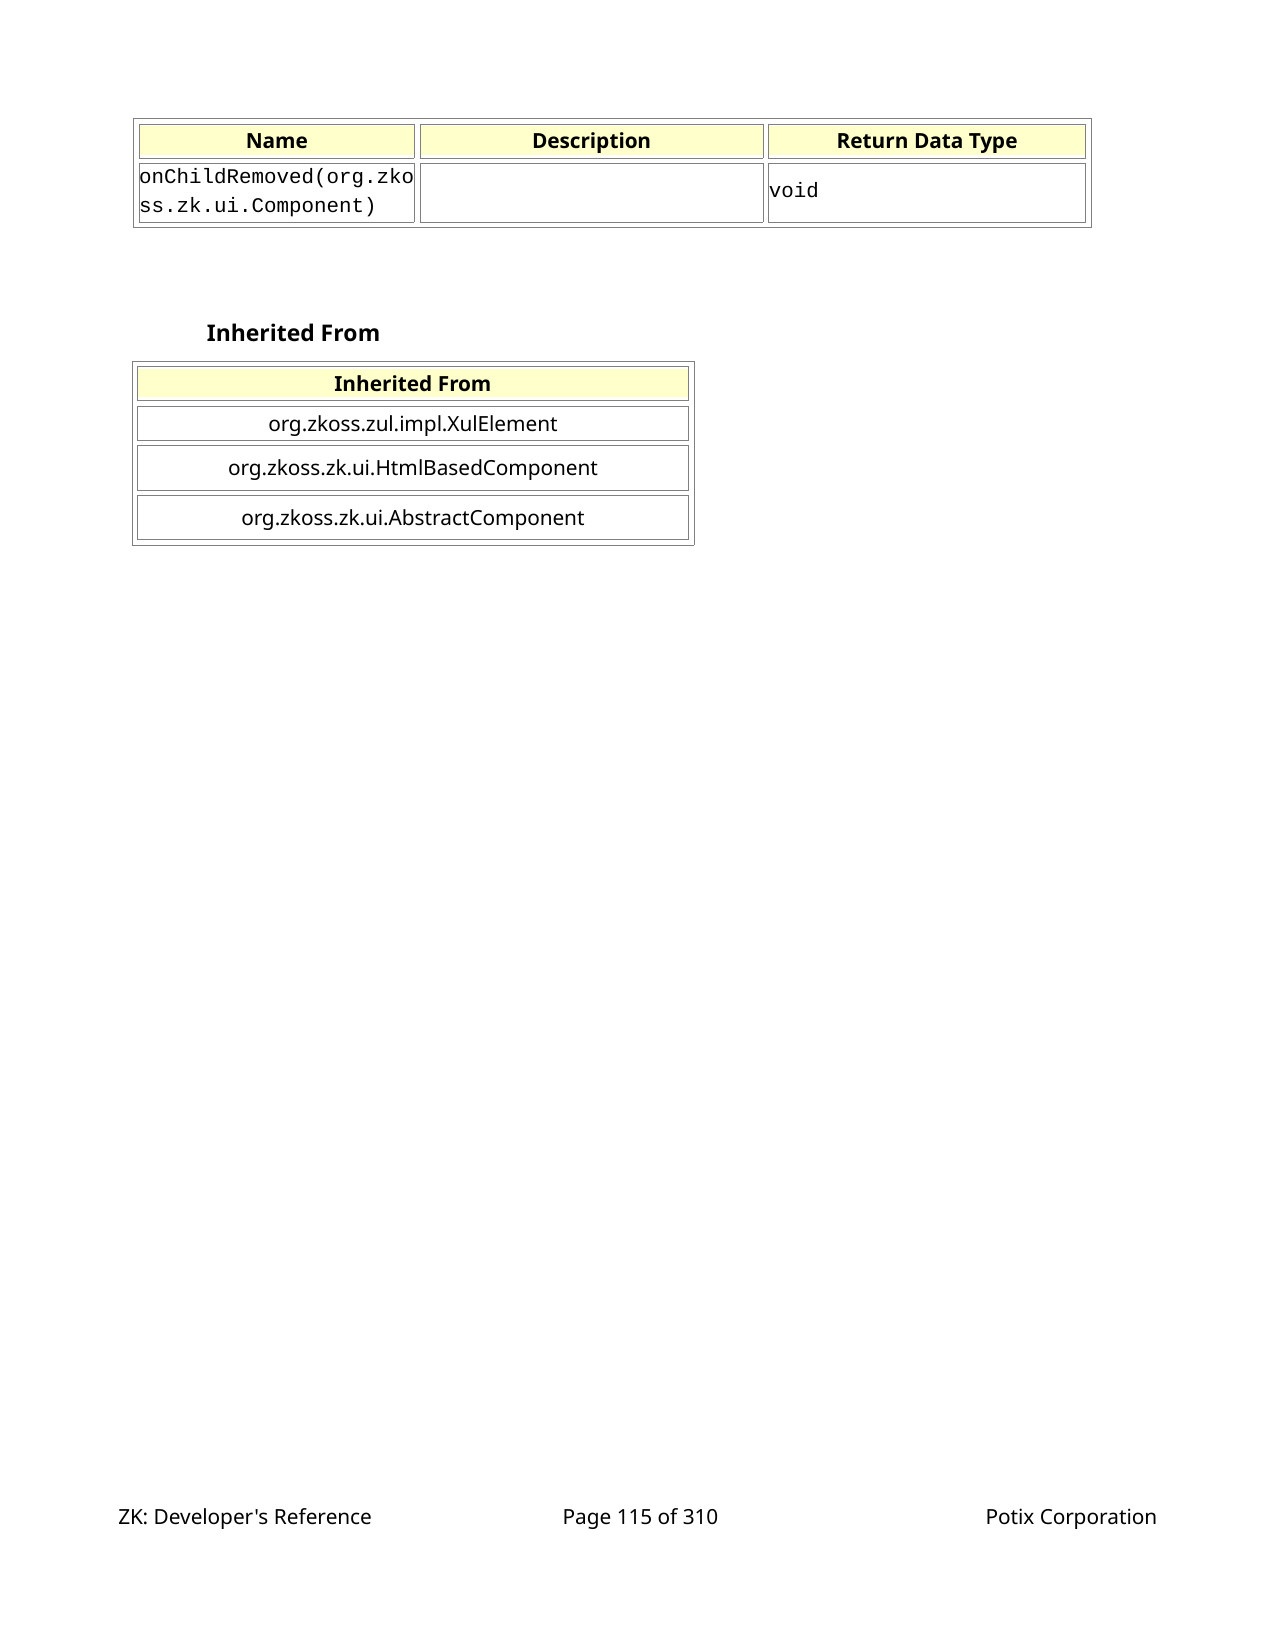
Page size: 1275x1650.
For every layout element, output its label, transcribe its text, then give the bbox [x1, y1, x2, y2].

table_header Inherited From [134, 362, 691, 400]
subtitle Inherited From [207, 317, 1157, 348]
table_cell [417, 158, 766, 222]
table_header Name [136, 119, 417, 158]
table_cell org.zkoss.zul.impl.XulElement [134, 400, 691, 440]
table_cell org.zkoss.zk.ui.HtmlBasedComponent [134, 440, 691, 489]
table_cell org.zkoss.zk.ui.AbstractComponent [134, 490, 691, 539]
table_cell void [766, 158, 1088, 222]
table_cell [421, 164, 763, 222]
table_header Description [417, 119, 766, 158]
table_header Return Data Type [766, 119, 1088, 158]
table_cell onChildRemoved(org.zkoss.zk.ui.Component) [136, 158, 417, 222]
